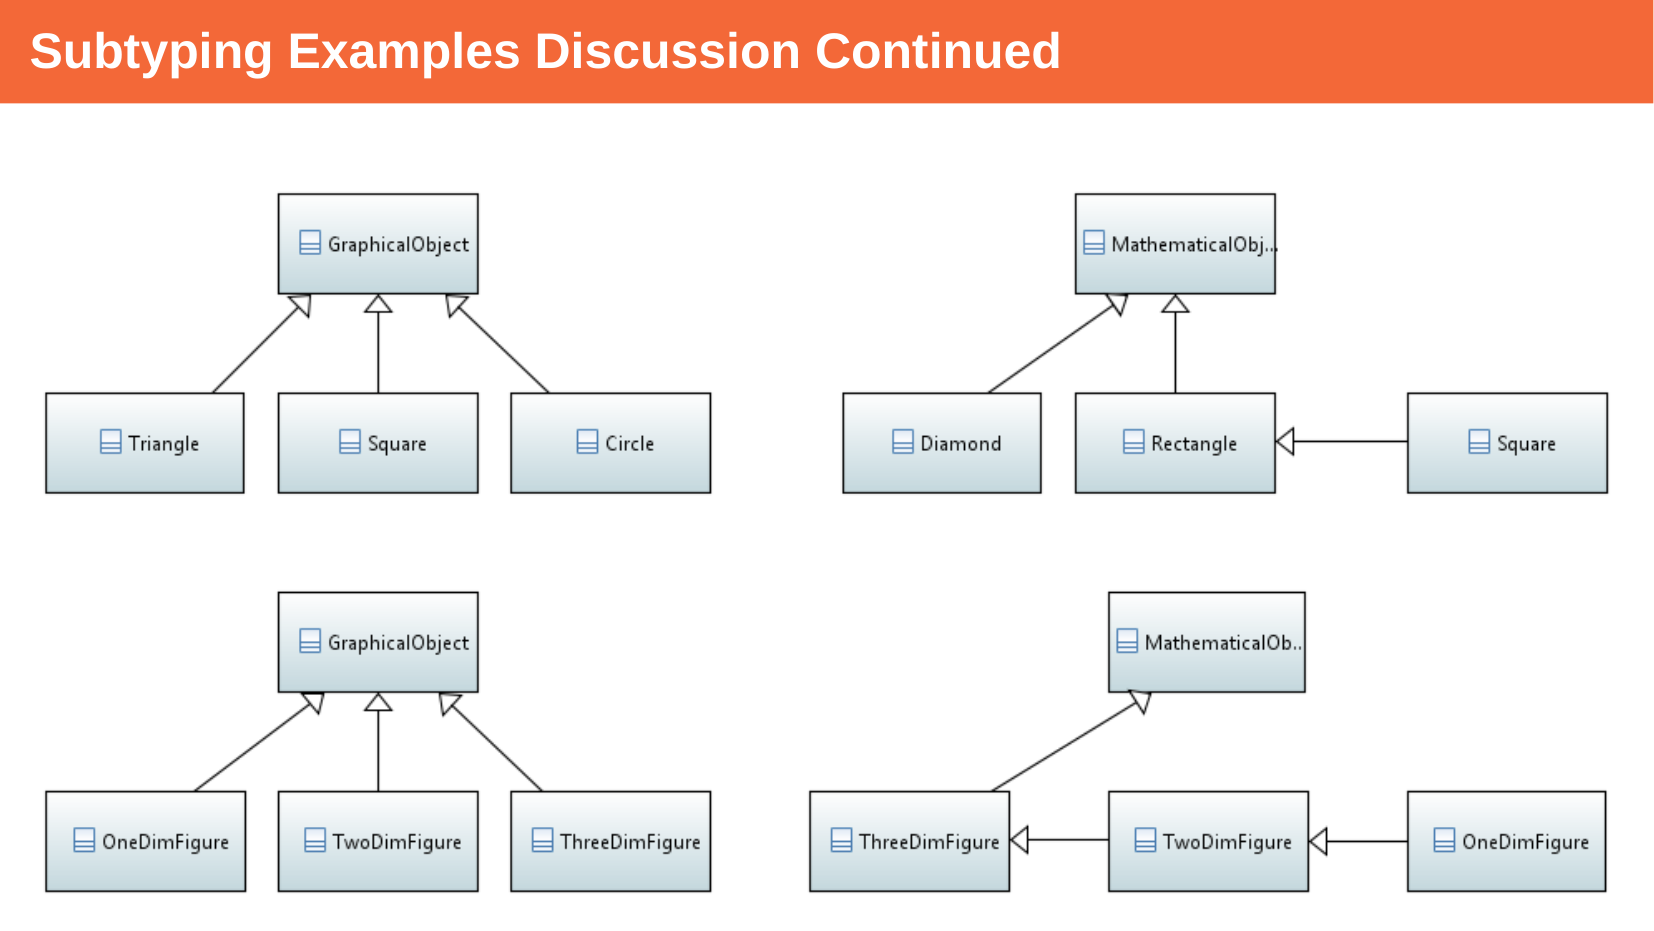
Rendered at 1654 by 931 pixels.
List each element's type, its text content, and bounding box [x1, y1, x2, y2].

title Subtyping Examples Discussion Continued [0, 0, 1654, 104]
picture [29, 177, 1625, 909]
